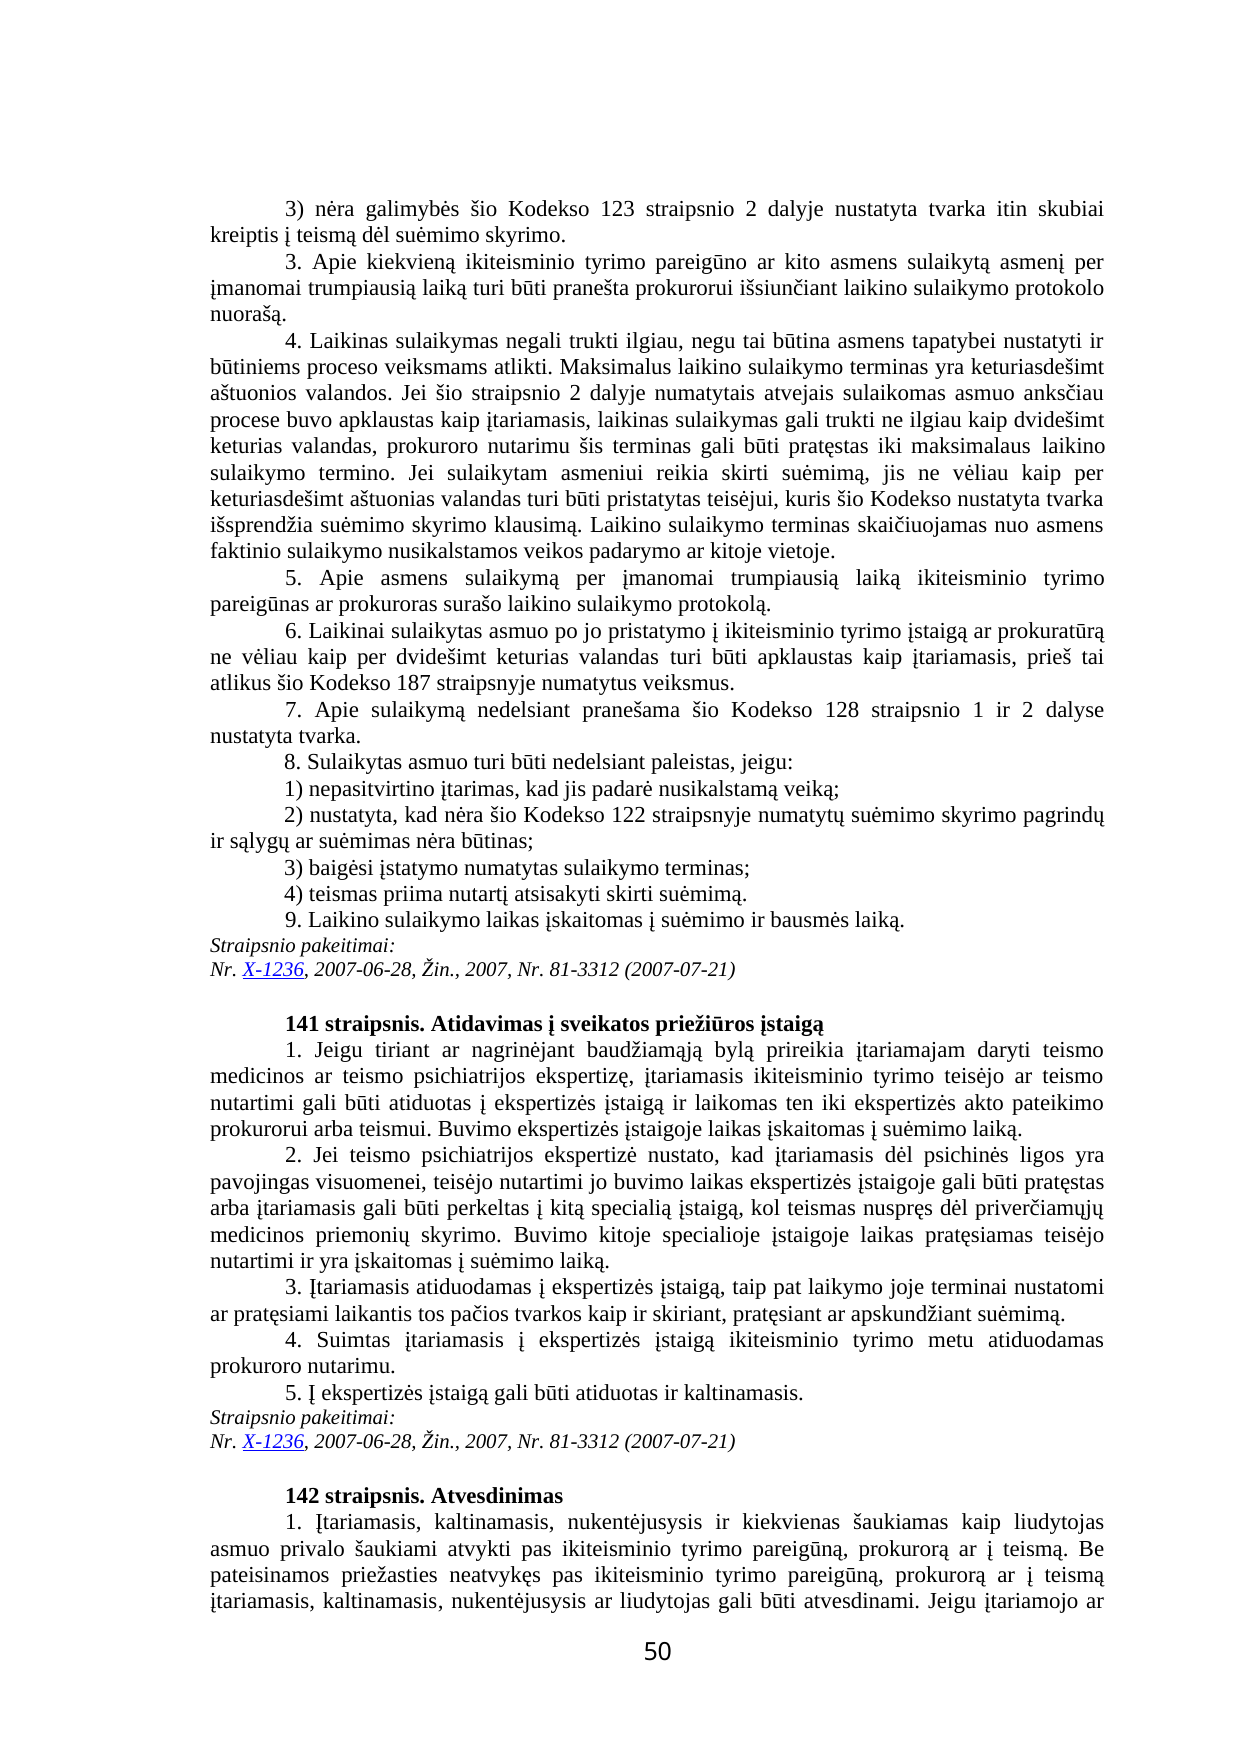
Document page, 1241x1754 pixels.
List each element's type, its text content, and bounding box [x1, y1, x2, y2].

text 3. Įtariamasis atiduodamas į ekspertizės įstaigą, taip pat laikymo joje terminai nustatomi ar pratęsiami laikantis tos pačios tvarkos kaip ir skiriant, pratęsiant ar apskundžiant suėmimą. [210, 1273, 1106, 1326]
text 1) nepasitvirtino įtarimas, kad jis padarė nusikalstamą veiką; [210, 775, 1106, 801]
text 3. Apie kiekvieną ikiteisminio tyrimo pareigūno ar kito asmens sulaikytą asmenį per įmanomai trumpiausią laiką turi būti pranešta prokurorui išsiunčiant laikino sulaikymo protokolo nuorašą. [210, 248, 1106, 327]
text 5. Į ekspertizės įstaigą gali būti atiduotas ir kaltinamasis. [210, 1379, 1106, 1405]
text Nr. X-1236, 2007-06-28, Žin., 2007, Nr. 81-3312 (2007-07-21) [210, 957, 1106, 981]
text 4) teismas priima nutartį atsisakyti skirti suėmimą. [210, 880, 1106, 907]
text Nr. X-1236, 2007-06-28, Žin., 2007, Nr. 81-3312 (2007-07-21) [210, 1429, 1106, 1453]
text Straipsnio pakeitimai: [210, 1405, 1106, 1429]
text 9. Laikino sulaikymo laikas įskaitomas į suėmimo ir bausmės laiką. [210, 907, 1106, 933]
text 2. Jei teismo psichiatrijos ekspertizė nustato, kad įtariamasis dėl psichinės ligos yra pavojingas visuomenei, teisėjo nutartimi jo buvimo laikas ekspertizės įstaigoje gali būti pratęstas arba įtariamasis gali būti perkeltas į kitą specialią įstaigą, kol teismas nuspręs dėl priverčiamųjų medicinos priemonių skyrimo. Buvimo kitoje specialioje įstaigoje laikas pratęsiamas teisėjo nutartimi ir yra įskaitomas į suėmimo laiką. [210, 1142, 1106, 1273]
text 1. Įtariamasis, kaltinamasis, nukentėjusysis ir kiekvienas šaukiamas kaip liudytojas asmuo privalo šaukiami atvykti pas ikiteisminio tyrimo pareigūną, prokurorą ar į teismą. Be pateisinamos priežasties neatvykęs pas ikiteisminio tyrimo pareigūną, prokurorą ar į teismą įtariamasis, kaltinamasis, nukentėjusysis ar liudytojas gali būti atvesdinami. Jeigu įtariamojo ar [210, 1508, 1106, 1614]
text 7. Apie sulaikymą nedelsiant pranešama šio Kodekso 128 straipsnio 1 ir 2 dalyse nustatyta tvarka. [210, 696, 1106, 748]
text 4. Suimtas įtariamasis į ekspertizės įstaigą ikiteisminio tyrimo metu atiduodamas prokuroro nutarimu. [210, 1326, 1106, 1379]
text 3) baigėsi įstatymo numatytas sulaikymo terminas; [210, 854, 1106, 880]
text 8. Sulaikytas asmuo turi būti nedelsiant paleistas, jeigu: [210, 748, 1106, 775]
text 5. Apie asmens sulaikymą per įmanomai trumpiausią laiką ikiteisminio tyrimo pareigūnas ar prokuroras surašo laikino sulaikymo protokolą. [210, 564, 1106, 617]
text 4. Laikinas sulaikymas negali trukti ilgiau, negu tai būtina asmens tapatybei nustatyti ir būtiniems proceso veiksmams atlikti. Maksimalus laikino sulaikymo terminas yra keturiasdešimt aštuonios valandos. Jei šio straipsnio 2 dalyje numatytais atvejais sulaikomas asmuo anksčiau procese buvo apklaustas kaip įtariamasis, laikinas sulaikymas gali trukti ne ilgiau kaip dvidešimt keturias valandas, prokuroro nutarimu šis terminas gali būti pratęstas iki maksimalaus laikino sulaikymo termino. Jei sulaikytam asmeniui reikia skirti suėmimą, jis ne vėliau kaip per keturiasdešimt aštuonias valandas turi būti pristatytas teisėjui, kuris šio Kodekso nustatyta tvarka išsprendžia suėmimo skyrimo klausimą. Laikino sulaikymo terminas skaičiuojamas nuo asmens faktinio sulaikymo nusikalstamos veikos padarymo ar kitoje vietoje. [210, 327, 1106, 564]
text 141 straipsnis. Atidavimas į sveikatos priežiūros įstaigą [210, 1010, 1106, 1036]
text 3) nėra galimybės šio Kodekso 123 straipsnio 2 dalyje nustatyta tvarka itin skubiai kreiptis į teismą dėl suėmimo skyrimo. [210, 195, 1106, 248]
text 6. Laikinai sulaikytas asmuo po jo pristatymo į ikiteisminio tyrimo įstaigą ar prokuratūrą ne vėliau kaip per dvidešimt keturias valandas turi būti apklaustas kaip įtariamasis, prieš tai atlikus šio Kodekso 187 straipsnyje numatytus veiksmus. [210, 617, 1106, 696]
text 1. Jeigu tiriant ar nagrinėjant baudžiamąją bylą prireikia įtariamajam daryti teismo medicinos ar teismo psichiatrijos ekspertizę, įtariamasis ikiteisminio tyrimo teisėjo ar teismo nutartimi gali būti atiduotas į ekspertizės įstaigą ir laikomas ten iki ekspertizės akto pateikimo prokurorui arba teismui. Buvimo ekspertizės įstaigoje laikas įskaitomas į suėmimo laiką. [210, 1036, 1106, 1142]
text Straipsnio pakeitimai: [210, 933, 1106, 957]
text 142 straipsnis. Atvesdinimas [210, 1482, 1106, 1508]
text 2) nustatyta, kad nėra šio Kodekso 122 straipsnyje numatytų suėmimo skyrimo pagrindų ir sąlygų ar suėmimas nėra būtinas; [210, 801, 1106, 854]
